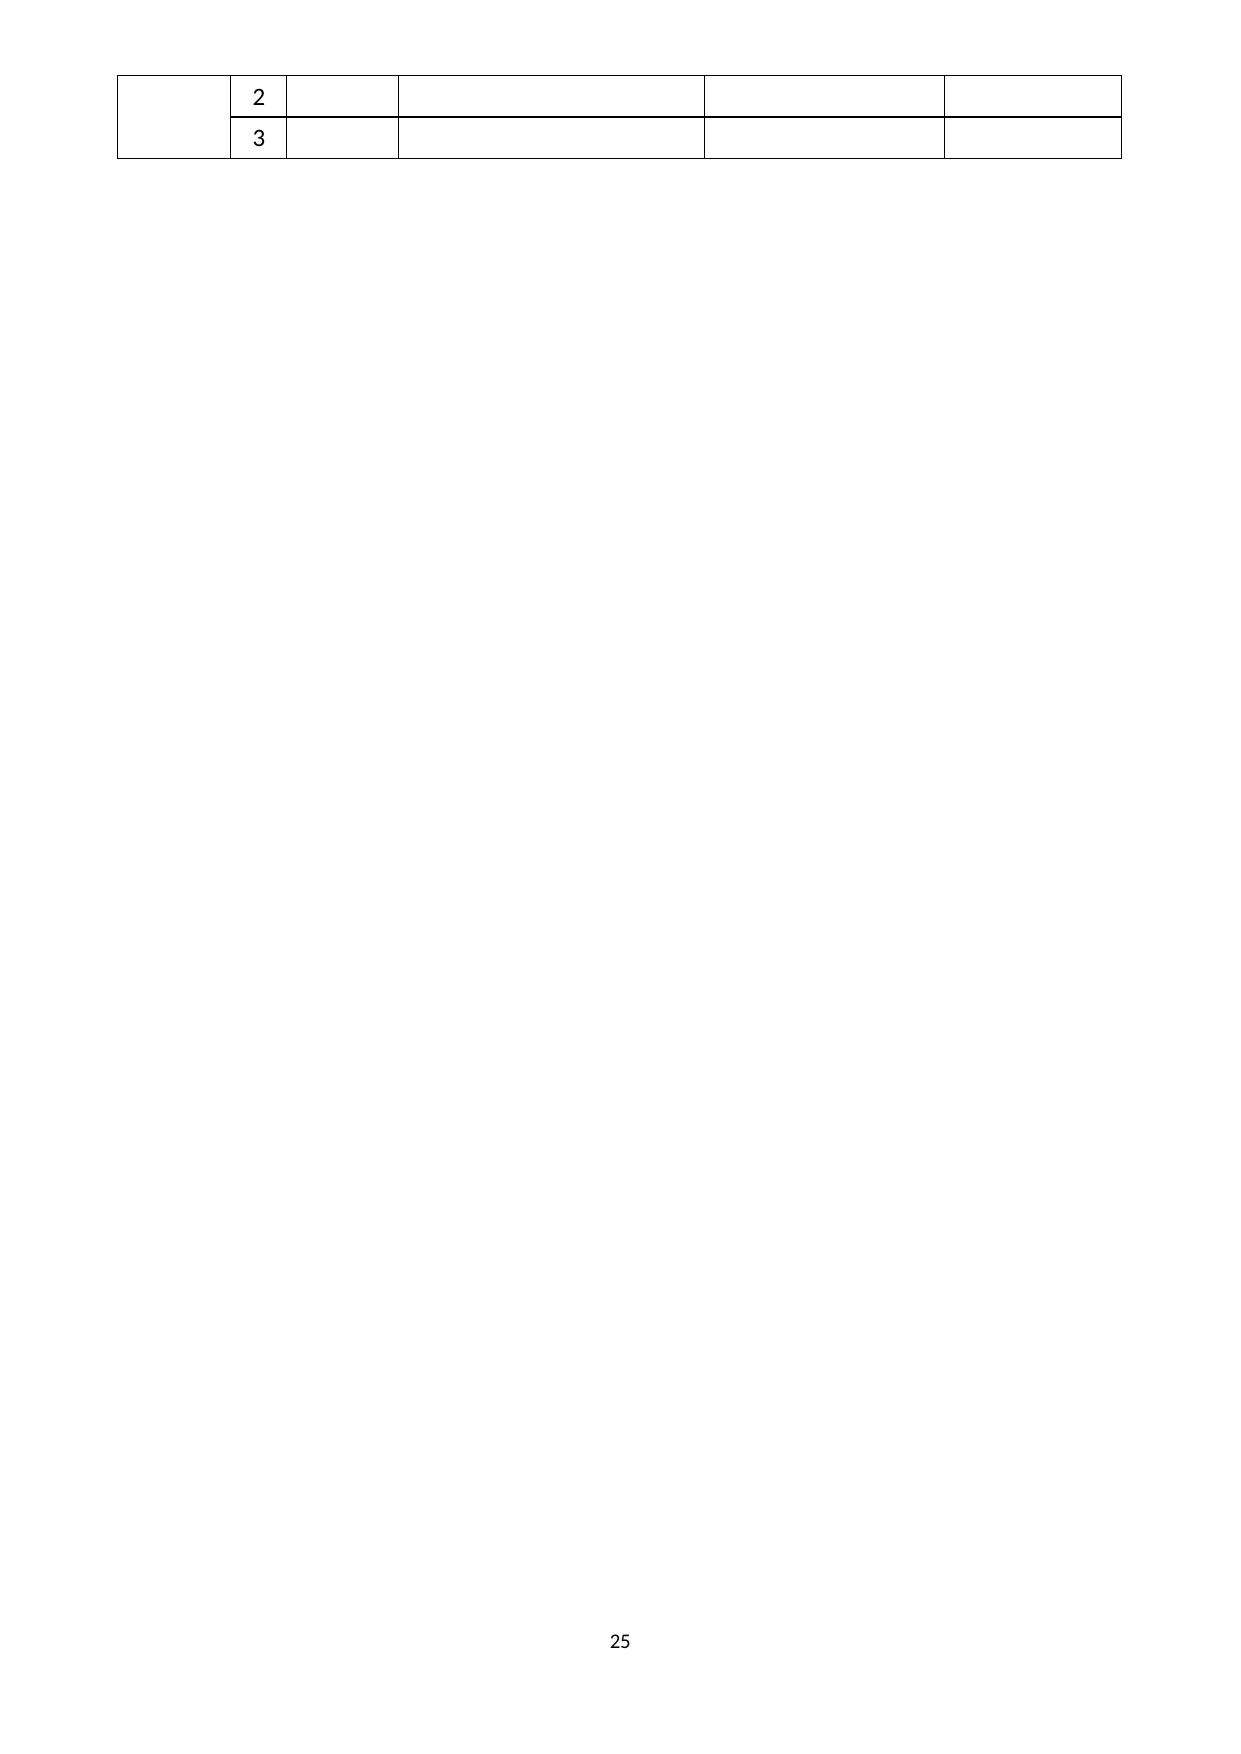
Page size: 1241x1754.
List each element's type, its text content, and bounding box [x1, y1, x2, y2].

table_cell 3 [231, 118, 286, 158]
table_cell [399, 76, 704, 116]
table_cell [399, 118, 704, 158]
table_cell [945, 76, 1121, 116]
table_cell [705, 76, 944, 116]
table_cell [705, 118, 944, 158]
table_cell [118, 76, 230, 158]
table_cell [287, 118, 398, 158]
table_cell 2 [231, 76, 286, 116]
table_cell [287, 76, 398, 116]
table_cell [945, 118, 1121, 158]
